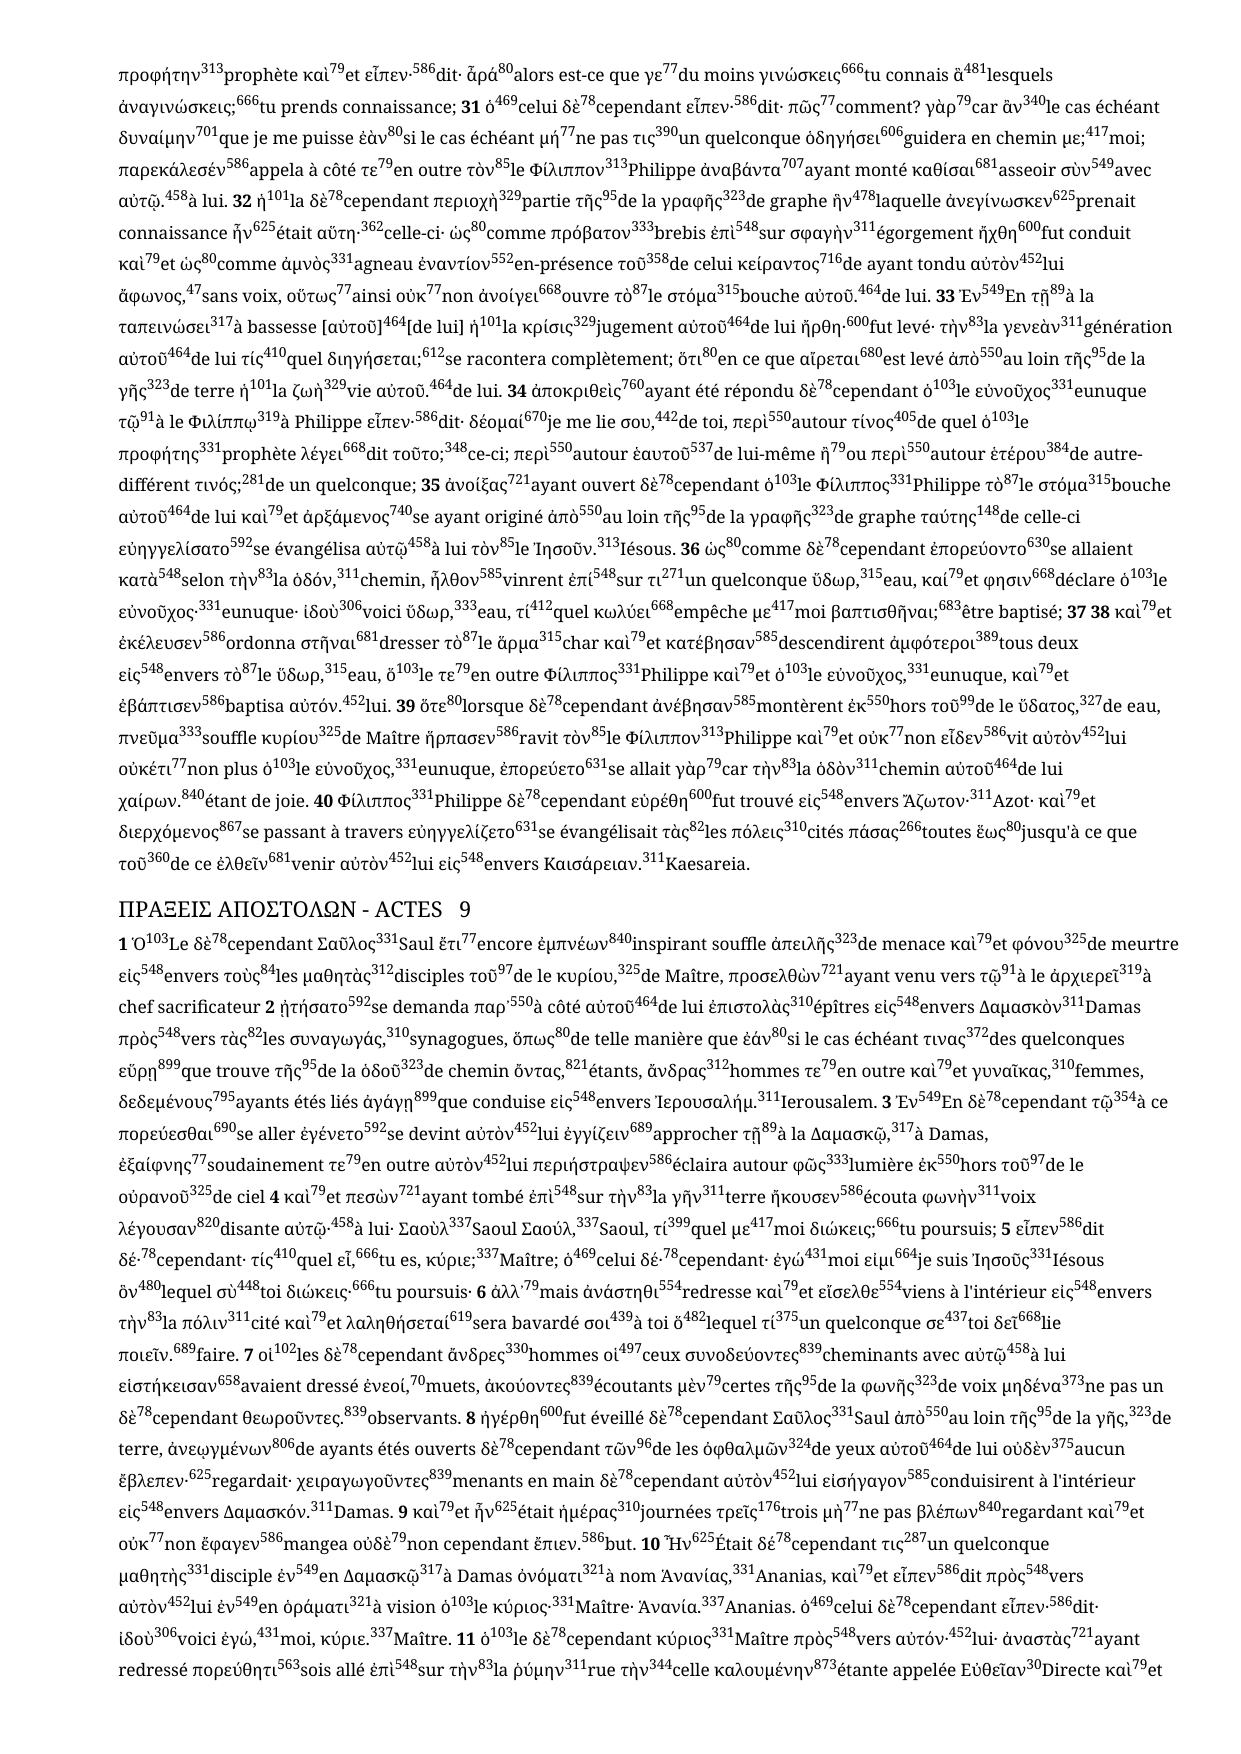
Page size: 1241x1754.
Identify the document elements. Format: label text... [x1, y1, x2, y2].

text ΠΡΑΞΕΙΣ ΑΠΟΣΤΟΛΩΝ - ACTES 9 [118, 894, 1181, 924]
text 1 Σαῦλος331Saul δὲ78cependant ἦν625était συνευδοκῶν840estimant en bien avec τῇ89à la ἀναιρέσει317à saisie de bas en haut αὐτοῦ.464de lui. Ἐγένετο592Se devint δὲ78cependant ἐν549en ἐκείνῃ142à celle-là τῇ89à la ἡμέρᾳ317à journée διωγμὸς331poursuite μέγας22grand ἐπὶ548sur τὴν83la ἐκκλησίαν311église τὴν478celle ἐν549en Ἱεροσολύμοις,320à Ierosolymas, πάντες389tous δὲ78cependant διεσπάρησαν599furent disséminé κατὰ548selon τὰς82les χώρας310régions τῆς95de la Ἰουδαίας323de Ioudaia καὶ79et Σαμαρείας323de Samareia πλὴν552toutefois τῶν96de les ἀποστόλων.324de envoyés. 2 συνεκόμισαν585portèrent soin ensemble δὲ78cependant τὸν85le Στέφανον313Stephanos ἄνδρες330hommes εὐλαβεῖς21précautionneux καὶ79et ἐποίησαν585firent κοπετὸν313bruit de lamentation μέγαν4grand ἐπ᾽549sur αὐτῷ.458à lui. 3 Σαῦλος331Saul δὲ78cependant ἐλυμαίνετο631se infestait τὴν83la ἐκκλησίαν311église κατὰ548selon τοὺς84les οἴκους312maisons εἰσπορευόμενος,867se allant à l'intérieur, σύρων840traînant τε79en outre ἄνδρας312hommes καὶ79et γυναῖκας310femmes παρεδίδου625transmettait εἰς548envers φυλακήν.311gardiennage. 4 Οἱ363Ceux μὲν79certes οὖν79donc διασπαρέντες759ayants étés disséminés διῆλθον585passèrent à travers εὐαγγελιζόμενοι866se évangélisants τὸν85le λόγον.313discours. 5 Φίλιππος331Philippe δὲ78cependant κατελθὼν721ayant venu de haut en bas εἰς548envers [τὴν]83[la] πόλιν311cité τῆς95de la Σαμαρείας323de Samareia ἐκήρυσσεν625annonçait αὐτοῖς457à eux τὸν85le Χριστόν.313Christ. 6 προσεῖχον624attenaient δὲ78cependant οἱ102les ὄχλοι330foules τοῖς353à ces λεγομένοις881à étants dits ὑπὸ550sous τοῦ97de le Φιλίππου325de Philippe ὁμοθυμαδὸν77en même fureur ἐν549en τῷ354à ce ἀκούειν689écouter αὐτοὺς451eux καὶ79et βλέπειν689regarder τὰ86les σημεῖα314signes ἃ481lesquels ἐποίει.625faisait. 7 πολλοὶ389nombreux γὰρ79car τῶν357de ceux ἐχόντων833de ayants πνεύματα314souffles ἀκάθαρτα5impurs βοῶντα823beuglants φωνῇ317à voix μεγάλῃ8à grande ἐξήρχοντο,630se sortaient, πολλοὶ389nombreux δὲ78cependant παραλελυμένοι812ayants étés paralysés καὶ79et χωλοὶ70boiteux ἐθεραπεύθησαν·599furent soigné· 8 ἐγένετο592se devint δὲ78cependant πολλὴ285nombreuse χαρὰ329joie ἐν549en τῇ89à la πόλει317à cité ἐκείνῃ.142à celle-là. 9 Ἀνὴρ331Homme δέ78cependant τις287un quelconque ὀνόματι321à nom Σίμων331Simon προϋπῆρχεν625subsistait auparavant ἐν549en τῇ89à la πόλει317à cité μαγεύων840faisant de la magie καὶ79et ἐξιστάνων840extasiant τὸ87le ἔθνος315ethnie τῆς95de la Σαμαρείας,323de Samareia, λέγων840disant εἶναί689être τινα373un quelconque ἑαυτὸν528lui-même μέγαν,53grand, 10 ᾧ486à lequel προσεῖχον624attenaient πάντες389tous ἀπὸ550au loin μικροῦ65de petit ἕως552jusqu'à ce que μεγάλου65de grand λέγοντες·839disants· οὗτός364celui-ci ἐστιν668est ἡ101la δύναμις329puissance τοῦ97de le θεοῦ325de Dieu ἡ362celle καλουμένη889étante appelée μεγάλη.45grande. 11 προσεῖχον624attenaient δὲ78cependant αὐτῷ458à lui διὰ548par le fait de τὸ348ce ἱκανῷ10à assez-important χρόνῳ319à temps ταῖς88à les μαγείαις316à magies ἐξεστακέναι686avoir extasié αὐτούς.451eux. 12 ὅτε80lorsque δὲ78cependant ἐπίστευσαν585crurent τῷ91à le Φιλίππῳ319à Philippe εὐαγγελιζομένῳ855à se évangélisant περὶ550autour τῆς95de la βασιλείας323de royauté τοῦ97de le θεοῦ325de Dieu καὶ79et τοῦ99de le ὀνόματος327de nom Ἰησοῦ325de Iésous Χριστοῦ,325de Christ, ἐβαπτίζοντο635étaient baptisé ἄνδρες330hommes τε79en outre καὶ79et γυναῖκες.328femmes. 13 ὁ103le δὲ78cependant Σίμων331Simon καὶ77aussi αὐτὸς542lui-même ἐπίστευσεν586crut καὶ79et βαπτισθεὶς760ayant été baptisé ἦν625était προσκαρτερῶν840endurant auprès τῷ91à le Φιλίππῳ,319à Philippe, θεωρῶν840observant τε79en outre σημεῖα314signes καὶ79et δυνάμεις310puissances μεγάλας1grandes γινομένας846se devenantes ἐξίστατο.631se extasiait. 14 Ἀκούσαντες720Ayants écoutés δὲ78cependant οἱ102les ἐν549en Ἱεροσολύμοις320à Ierosolymas ἀπόστολοι330envoyés ὅτι80en ce que δέδεκται648s'a accepté ἡ101la Σαμάρεια329Samareia τὸν85le λόγον313discours τοῦ97de le θεοῦ,325de Dieu, ἀπέστειλαν585envoyèrent πρὸς548vers αὐτοὺς451eux Πέτρον313Pierre καὶ79et Ἰωάννην,313Ioannes, 15 οἵτινες497lesquels des quelconques καταβάντες720ayants descendus προσηύξαντο591se prièrent περὶ550autour αὐτῶν463de eux ὅπως80de telle manière que λάβωσιν898que prennent πνεῦμα315souffle ἅγιον·6saint· 16 οὐδέπω77non cependant encore γὰρ79car ἦν625était ἐπ᾽549sur οὐδενὶ378à aucun αὐτῶν463de eux ἐπιπεπτωκός,785ayant tombé dessus, μόνον77seulement δὲ78cependant βεβαπτισμένοι812ayants étés baptisés ὑπῆρχον624subsistaient εἰς548envers τὸ87le ὄνομα315nom τοῦ97de le κυρίου325de Maître Ἰησοῦ.325de Iésous. 17 τότε77alors ἐπετίθεσαν624surposaient τὰς242les χεῖρας310mains ἐπ᾽548sur αὐτοὺς451eux καὶ79et ἐλάμβανον624prenaient πνεῦμα315souffle ἅγιον.6saint. 18 Ἰδὼν721Ayant vu δὲ78cependant ὁ103le Σίμων331Simon ὅτι80en ce que διὰ550par τῆς95de la ἐπιθέσεως323de surposition τῶν94de les χειρῶν322de mains τῶν96de les ἀποστόλων324de envoyés δίδοται680est donné τὸ105le πνεῦμα,333souffle, προσήνεγκεν586apporta αὐτοῖς457à eux χρήματα314choses de besoins 19 λέγων·840disant· δότε553donnez κἀμοὶ420à et moi τὴν83la ἐξουσίαν311autorité ταύτην136celle-ci ἵνα80afin que ᾧ486à lequel ἐὰν340si le cas échéant ἐπιθῶ895que je surpose τὰς242les χεῖρας310mains λαμβάνῃ921que prenne πνεῦμα315souffle ἅγιον.6saint. 20 Πέτρος331Pierre δὲ78cependant εἶπεν586dit πρὸς548vers αὐτόν·452lui· τὸ105le ἀργύριόν333objet d'argent σου442de toi σὺν549avec σοὶ439à toi εἴη700que soit εἰς548envers ἀπώλειαν311déperdition ὅτι80en ce que τὴν83la δωρεὰν311gratification τοῦ97de le θεοῦ325de Dieu ἐνόμισας584tu fis loi διὰ550par χρημάτων326de choses de besoins κτᾶσθαι·690se acquérir· 21 οὐκ77non ἔστιν668est σοι439à toi μερὶς329portion οὐδὲ79non cependant κλῆρος331lot ἐν549en τῷ91à le λόγῳ319à discours τούτῳ,144à celui-ci, ἡ101la γὰρ79car καρδία329coeur σου442de toi οὐκ77non ἔστιν668est εὐθεῖα45directe ἔναντι552en-face τοῦ97de le θεοῦ.325de Dieu. 22 μετανόησον554transintellige οὖν79donc ἀπὸ550au loin τῆς95de la κακίας323de malice σου442de toi ταύτης356de celle-ci καὶ79et δεήθητι563sois lié τοῦ97de le κυρίου,325de Maître, εἰ340si ἄρα77par conséquent ἀφεθήσεταί619sera abandonné σοι439à toi ἡ101la ἐπίνοια329sur-intelligence τῆς95de la καρδίας323de coeur σου,442de toi, 23 εἰς548envers γὰρ79car χολὴν311bile πικρίας323de amertume καὶ79et σύνδεσμον313lien commun ἀδικίας323de injustice ὁρῶ664je vois σε437toi ὄντα.822étant. 24 ἀποκριθεὶς760ayant été répondu δὲ78cependant ὁ103le Σίμων331Simon εἶπεν·586dit· δεήθητε562soyez liés ὑμεῖς447vous ὑπὲρ550au-dessus ἐμοῦ424de moi πρὸς548vers τὸν85le κύριον313Maître ὅπως80de telle manière que μηδὲν392ne pas un ἐπέλθῃ899que vienne sur ἐπ᾽548sur ἐμὲ417moi ὧν493de lesquels εἰρήκατε.639vous avez dit. 25 Οἱ468Ceux μὲν340certes οὖν79donc διαμαρτυράμενοι739se ayants passés témoignage καὶ79et λαλήσαντες720ayants bavardés τὸν85le λόγον313discours τοῦ97de le κυρίου325de Maître ὑπέστρεφον624retournaient en arrière εἰς548envers Ἱεροσόλυμα,314Ierosolymas, πολλάς266nombreuses τε79en outre κώμας310villages τῶν96de les Σαμαριτῶν324de Samaritains εὐηγγελίζοντο.630se évangélisaient. 26 Ἄγγελος331Ange δὲ78cependant κυρίου325de Maître ἐλάλησεν586bavarda πρὸς548vers Φίλιππον313Philippe λέγων·840disant· ἀνάστηθι554redresse καὶ79et πορεύου574te va κατὰ548selon μεσημβρίαν311midi ἐπὶ548sur τὴν83la ὁδὸν311chemin τὴν344celle καταβαίνουσαν820descendante ἀπὸ550au loin Ἰερουσαλὴμ323de Ierousalem εἰς548envers Γάζαν,311Gaza, αὕτη362celle-ci ἐστὶν668est ἔρημος.45déserte. 27 καὶ79et ἀναστὰς721ayant redressé ἐπορεύθη.600fut allé. καὶ79et ἰδοὺ306voici ἀνὴρ331homme Αἰθίοψ331Ethiopien εὐνοῦχος331eunuque δυνάστης331dynaste Κανδάκης323de Kandake βασιλίσσης323de reine Αἰθιόπων,324de Ethiopiens, ὃς498lequel ἦν625était ἐπὶ550sur πάσης279de toute τῆς95de la γάζης323de trésorerie αὐτῆς,462de elle, ὃς498lequel ἐληλύθει659avait venu προσκυνήσων765qui prosternera vers εἰς548envers Ἰερουσαλήμ,311Ierousalem, 28 ἦν625était τε79en outre ὑποστρέφων840retournant en arrière καὶ79et καθήμενος867se étant assis ἐπὶ550sur τοῦ99de le ἅρματος327de char αὐτοῦ464de lui καὶ79et ἀνεγίνωσκεν625prenait connaissance τὸν85le προφήτην313prophète Ἠσαΐαν.313Ésaïa. 29 εἶπεν586dit δὲ78cependant τὸ105le πνεῦμα333souffle τῷ91à le Φιλίππῳ·319à Philippe· πρόσελθε554viens vers καὶ79et κολλήθητι563sois collé τῷ93à le ἅρματι321à char τούτῳ.146à ce-ci. 30 προσδραμὼν721ayant couru vers δὲ78cependant ὁ103le Φίλιππος331Philippe ἤκουσεν586écouta αὐτοῦ464de lui ἀναγινώσκοντος834de prenant connaissance Ἠσαΐαν313Ésaïa τὸν85le προφήτην313prophète καὶ79et εἶπεν·586dit· ἆρά80alors est-ce que γε77du moins γινώσκεις666tu connais ἃ481lesquels ἀναγινώσκεις;666tu prends connaissance; 31 ὁ469celui δὲ78cependant εἶπεν·586dit· πῶς77comment? γὰρ79car ἂν340le cas échéant δυναίμην701que je me puisse ἐὰν80si le cas échéant μή77ne pas τις390un quelconque ὁδηγήσει606guidera en chemin με;417moi; παρεκάλεσέν586appela à côté τε79en outre τὸν85le Φίλιππον313Philippe ἀναβάντα707ayant monté καθίσαι681asseoir σὺν549avec αὐτῷ.458à lui. 32 ἡ101la δὲ78cependant περιοχὴ329partie τῆς95de la γραφῆς323de graphe ἣν478laquelle ἀνεγίνωσκεν625prenait connaissance ἦν625était αὕτη·362celle-ci· ὡς80comme πρόβατον333brebis ἐπὶ548sur σφαγὴν311égorgement ἤχθη600fut conduit καὶ79et ὡς80comme ἀμνὸς331agneau ἐναντίον552en-présence τοῦ358de celui κείραντος716de ayant tondu αὐτὸν452lui ἄφωνος,47sans voix, οὕτως77ainsi οὐκ77non ἀνοίγει668ouvre τὸ87le στόμα315bouche αὐτοῦ.464de lui. 33 Ἐν549En τῇ89à la ταπεινώσει317à bassesse [αὐτοῦ]464[de lui] ἡ101la κρίσις329jugement αὐτοῦ464de lui ἤρθη·600fut levé· τὴν83la γενεὰν311génération αὐτοῦ464de lui τίς410quel διηγήσεται;612se racontera complètement; ὅτι80en ce que αἴρεται680est levé ἀπὸ550au loin τῆς95de la γῆς323de terre ἡ101la ζωὴ329vie αὐτοῦ.464de lui. 34 ἀποκριθεὶς760ayant été répondu δὲ78cependant ὁ103le εὐνοῦχος331eunuque τῷ91à le Φιλίππῳ319à Philippe εἶπεν·586dit· δέομαί670je me lie σου,442de toi, περὶ550autour τίνος405de quel ὁ103le προφήτης331prophète λέγει668dit τοῦτο;348ce-ci; περὶ550autour ἑαυτοῦ537de lui-même ἢ79ou περὶ550autour ἑτέρου384de autre-différent τινός;281de un quelconque; 35 ἀνοίξας721ayant ouvert δὲ78cependant ὁ103le Φίλιππος331Philippe τὸ87le στόμα315bouche αὐτοῦ464de lui καὶ79et ἀρξάμενος740se ayant originé ἀπὸ550au loin τῆς95de la γραφῆς323de graphe ταύτης148de celle-ci εὐηγγελίσατο592se évangélisa αὐτῷ458à lui τὸν85le Ἰησοῦν.313Iésous. 36 ὡς80comme δὲ78cependant ἐπορεύοντο630se allaient κατὰ548selon τὴν83la ὁδόν,311chemin, ἦλθον585vinrent ἐπί548sur τι271un quelconque ὕδωρ,315eau, καί79et φησιν668déclare ὁ103le εὐνοῦχος·331eunuque· ἰδοὺ306voici ὕδωρ,333eau, τί412quel κωλύει668empêche με417moi βαπτισθῆναι;683être baptisé; 37 38 καὶ79et ἐκέλευσεν586ordonna στῆναι681dresser τὸ87le ἅρμα315char καὶ79et κατέβησαν585descendirent ἀμφότεροι389tous deux εἰς548envers τὸ87le ὕδωρ,315eau, ὅ103le τε79en outre Φίλιππος331Philippe καὶ79et ὁ103le εὐνοῦχος,331eunuque, καὶ79et ἐβάπτισεν586baptisa αὐτόν.452lui. 39 ὅτε80lorsque δὲ78cependant ἀνέβησαν585montèrent ἐκ550hors τοῦ99de le ὕδατος,327de eau, πνεῦμα333souffle κυρίου325de Maître ἥρπασεν586ravit τὸν85le Φίλιππον313Philippe καὶ79et οὐκ77non εἶδεν586vit αὐτὸν452lui οὐκέτι77non plus ὁ103le εὐνοῦχος,331eunuque, ἐπορεύετο631se allait γὰρ79car τὴν83la ὁδὸν311chemin αὐτοῦ464de lui χαίρων.840étant de joie. 40 Φίλιππος331Philippe δὲ78cependant εὑρέθη600fut trouvé εἰς548envers Ἄζωτον·311Azot· καὶ79et διερχόμενος867se passant à travers εὐηγγελίζετο631se évangélisait τὰς82les πόλεις310cités πάσας266toutes ἕως80jusqu'à ce que τοῦ360de ce ἐλθεῖν681venir αὐτὸν452lui εἰς548envers Καισάρειαν.311Kaesareia. [118, 59, 1181, 876]
text 1 Ὁ103Le δὲ78cependant Σαῦλος331Saul ἔτι77encore ἐμπνέων840inspirant souffle ἀπειλῆς323de menace καὶ79et φόνου325de meurtre εἰς548envers τοὺς84les μαθητὰς312disciples τοῦ97de le κυρίου,325de Maître, προσελθὼν721ayant venu vers τῷ91à le ἀρχιερεῖ319à chef sacrificateur 2 ᾐτήσατο592se demanda παρ᾽550à côté αὐτοῦ464de lui ἐπιστολὰς310épîtres εἰς548envers Δαμασκὸν311Damas πρὸς548vers τὰς82les συναγωγάς,310synagogues, ὅπως80de telle manière que ἐάν80si le cas échéant τινας372des quelconques εὕρῃ899que trouve τῆς95de la ὁδοῦ323de chemin ὄντας,821étants, ἄνδρας312hommes τε79en outre καὶ79et γυναῖκας,310femmes, δεδεμένους795ayants étés liés ἀγάγῃ899que conduise εἰς548envers Ἰερουσαλήμ.311Ierousalem. 3 Ἐν549En δὲ78cependant τῷ354à ce πορεύεσθαι690se aller ἐγένετο592se devint αὐτὸν452lui ἐγγίζειν689approcher τῇ89à la Δαμασκῷ,317à Damas, ἐξαίφνης77soudainement τε79en outre αὐτὸν452lui περιήστραψεν586éclaira autour φῶς333lumière ἐκ550hors τοῦ97de le οὐρανοῦ325de ciel 4 καὶ79et πεσὼν721ayant tombé ἐπὶ548sur τὴν83la γῆν311terre ἤκουσεν586écouta φωνὴν311voix λέγουσαν820disante αὐτῷ·458à lui· Σαοὺλ337Saoul Σαούλ,337Saoul, τί399quel με417moi διώκεις;666tu poursuis; 5 εἶπεν586dit δέ·78cependant· τίς410quel εἶ,666tu es, κύριε;337Maître; ὁ469celui δέ·78cependant· ἐγώ431moi εἰμι664je suis Ἰησοῦς331Iésous ὃν480lequel σὺ448toi διώκεις·666tu poursuis· 6 ἀλλ᾽79mais ἀνάστηθι554redresse καὶ79et εἴσελθε554viens à l'intérieur εἰς548envers τὴν83la πόλιν311cité καὶ79et λαληθήσεταί619sera bavardé σοι439à toi ὅ482lequel τί375un quelconque σε437toi δεῖ668lie ποιεῖν.689faire. 7 οἱ102les δὲ78cependant ἄνδρες330hommes οἱ497ceux συνοδεύοντες839cheminants avec αὐτῷ458à lui εἱστήκεισαν658avaient dressé ἐνεοί,70muets, ἀκούοντες839écoutants μὲν79certes τῆς95de la φωνῆς323de voix μηδένα373ne pas un δὲ78cependant θεωροῦντες.839observants. 8 ἠγέρθη600fut éveillé δὲ78cependant Σαῦλος331Saul ἀπὸ550au loin τῆς95de la γῆς,323de terre, ἀνεῳγμένων806de ayants étés ouverts δὲ78cependant τῶν96de les ὀφθαλμῶν324de yeux αὐτοῦ464de lui οὐδὲν375aucun ἔβλεπεν·625regardait· χειραγωγοῦντες839menants en main δὲ78cependant αὐτὸν452lui εἰσήγαγον585conduisirent à l'intérieur εἰς548envers Δαμασκόν.311Damas. 9 καὶ79et ἦν625était ἡμέρας310journées τρεῖς176trois μὴ77ne pas βλέπων840regardant καὶ79et οὐκ77non ἔφαγεν586mangea οὐδὲ79non cependant ἔπιεν.586but. 10 Ἦν625Était δέ78cependant τις287un quelconque μαθητὴς331disciple ἐν549en Δαμασκῷ317à Damas ὀνόματι321à nom Ἁνανίας,331Ananias, καὶ79et εἶπεν586dit πρὸς548vers αὐτὸν452lui ἐν549en ὁράματι321à vision ὁ103le κύριος·331Maître· Ἁνανία.337Ananias. ὁ469celui δὲ78cependant εἶπεν·586dit· ἰδοὺ306voici ἐγώ,431moi, κύριε.337Maître. 11 ὁ103le δὲ78cependant κύριος331Maître πρὸς548vers αὐτόν·452lui· ἀναστὰς721ayant redressé πορεύθητι563sois allé ἐπὶ548sur τὴν83la ῥύμην311rue τὴν344celle καλουμένην873étante appelée Εὐθεῖαν30Directe καὶ79et ζήτησον554cherche ἐν549en οἰκίᾳ317à maison d'habitation Ἰούδα325de Iouda Σαῦλον313Saul ὀνόματι321à nom Ταρσέα·313De Tarse· ἰδοὺ306voici γὰρ79car προσεύχεται674se prie 12 καὶ79et εἶδεν586vit ἄνδρα313homme [ἐν549[en ὁράματι]321à vision] Ἁνανίαν313Ananias ὀνόματι321à nom εἰσελθόντα707ayant venu à l'intérieur καὶ79et ἐπιθέντα707ayant surposé αὐτῷ458à lui [τὰς]242[les] χεῖρας310mains ὅπως80de telle manière que ἀναβλέψῃ.899que regarde de bas en haut. 13 ἀπεκρίθη600fut répondu δὲ78cependant Ἁνανίας·331Ananias· κύριε,337Maître, ἤκουσα582j'écoutai ἀπὸ550au loin πολλῶν383de nombreux περὶ550autour τοῦ97de le ἀνδρὸς325de homme τούτου150de celui-ci ὅσα296autant lesquels κακὰ54malicieux τοῖς90à les ἁγίοις58à saints σου442de toi ἐποίησεν586fit ἐν549en Ἰερουσαλήμ·317à Ierousalem· 14 καὶ79et ὧδε77ici ἔχει668a ἐξουσίαν311autorité παρὰ550à côté τῶν96de les ἀρχιερέων324de chefs sacrificateurs δῆσαι681lier πάντας372tous τοὺς345ceux ἐπικαλουμένους848se surnommants τὸ87le ὄνομά315nom σου.442de toi. 15 εἶπεν586dit δὲ78cependant πρὸς548vers αὐτὸν452lui ὁ103le κύριος·331Maître· πορεύου,574te va, ὅτι80en ce que σκεῦος333ustensile ἐκλογῆς323de élection ἐστίν668est μοι420à moi οὗτος364celui-ci τοῦ360de ce βαστάσαι681mettre en charge τὸ87le ὄνομά315nom μου424de moi ἐνώπιον552en devant ἐθνῶν326de ethnies τε79en outre καὶ77aussi βασιλέων324de rois υἱῶν324de fils τε79en outre Ἰσραήλ·325de Israël· 16 ἐγὼ431moi γὰρ79car ὑποδείξω602je montrerai en dessous αὐτῷ458à lui ὅσα481autant lesquels δεῖ668lie αὐτὸν452lui ὑπὲρ550au-dessus τοῦ99de le ὀνόματός327de nom μου424de moi παθεῖν.681souffrir. 17 Ἀπῆλθεν586Éloigna δὲ78cependant Ἁνανίας331Ananias καὶ79et εἰσῆλθεν586vint à l'intérieur εἰς548envers τὴν83la οἰκίαν311maison d'habitation καὶ79et ἐπιθεὶς721ayant surposé ἐπ᾽548sur αὐτὸν452lui τὰς242les χεῖρας310mains εἶπεν·586dit· Σαοὺλ337Saoul ἀδελφέ,337frère, ὁ103le κύριος331Maître ἀπέσταλκέν642a envoyé με,417moi, Ἰησοῦς331Iésous ὁ364celui ὀφθείς760ayant été vu σοι439à toi ἐν549en τῇ89à la ὁδῷ317à chemin ᾗ484à laquelle ἤρχου,629tu te venais, ὅπως80de telle manière que ἀναβλέψῃς897que tu regardes de bas en haut καὶ79et πλησθῇς909que tu sois rempli πνεύματος327de souffle ἁγίου.18de saint. 18 καὶ79et εὐθέως77directement ἀπέπεσαν585tombèrent loin αὐτοῦ464de lui ἀπὸ550au loin τῶν96de les ὀφθαλμῶν324de yeux ὡς80comme λεπίδες,328écailles, ἀνέβλεψέν586regarda de bas en haut τε79en outre καὶ79et ἀναστὰς721ayant redressé ἐβαπτίσθη600fut baptisé 19 καὶ79et λαβὼν721ayant pris τροφὴν311nourriture ἐνισχύθη.600fut fortifié intérieurement. Ἐγένετο592Se devint δὲ78cependant μετὰ550avec τῶν96de les ἐν549en Δαμασκῷ317à Damas μαθητῶν324de disciples ἡμέρας310journées τινὰς266des quelconques 20 καὶ79et εὐθέως77directement ἐν549en ταῖς88à les συναγωγαῖς316à synagogues ἐκήρυσσεν625annonçait τὸν85le Ἰησοῦν313Iésous ὅτι80en ce que οὗτός364celui-ci ἐστιν668est ὁ103le υἱὸς331fils τοῦ97de le θεοῦ.325de Dieu. 21 ἐξίσταντο630se extasiaient δὲ78cependant πάντες389tous οἱ363ceux ἀκούοντες839écoutants καὶ79et ἔλεγον·624disaient· οὐχ340non οὗτός364celui-ci ἐστιν668est ὁ364celui πορθήσας721ayant ravagé εἰς548envers Ἰερουσαλὴμ311Ierousalem τοὺς345ceux ἐπικαλουμένους848se surnommants τὸ87le ὄνομα315nom τοῦτο,140ce-ci, καὶ79et ὧδε77ici εἰς548envers τοῦτο348ce-ci ἐληλύθει659avait venu ἵνα80afin que δεδεμένους795ayants étés liés αὐτοὺς451eux ἀγάγῃ899que conduise ἐπὶ548sur τοὺς84les ἀρχιερεῖς;312chefs sacrificateurs; 22 Σαῦλος331Saul δὲ78cependant μᾶλλον77davantage ἐνεδυναμοῦτο636était fortifié dans καὶ79et συνέχυννεν625versait ensemble dans la confusion [τοὺς]84[les] Ἰουδαίους52Ioudaiens τοὺς345ceux κατοικοῦντας821établissants maison d'habitation ἐν549en Δαμασκῷ317à Damas συμβιβάζων840conciliant ὅτι80en ce que οὗτός364celui-ci ἐστιν668est ὁ103le χριστός.331Christ. 23 Ὡς80Comme δὲ78cependant ἐπληροῦντο635étaient fait plénitude ἡμέραι328journées ἱκαναί,19assez-importantes, συνεβουλεύσαντο591se conseillèrent οἱ102les Ἰουδαῖοι70Ioudaiens ἀνελεῖν681saisir de bas en haut αὐτόν·452lui· 24 ἐγνώσθη600fut connu δὲ78cependant τῷ91à le Σαύλῳ319à Saul ἡ101la ἐπιβουλὴ329complot αὐτῶν.463de eux. παρετηροῦντο630se épiaient δὲ78cependant καὶ77aussi τὰς82les πύλας310porches ἡμέρας323de journée τε79en outre καὶ79et νυκτὸς323de nuit ὅπως80de telle manière que αὐτὸν452lui ἀνέλωσιν·898que saisissent de bas en haut· 25 λαβόντες720ayants pris δὲ78cependant οἱ102les μαθηταὶ330disciples αὐτοῦ464de lui νυκτὸς323de nuit διὰ550par τοῦ99de le τείχους327de muraille καθῆκαν585firent descendre αὐτὸν452lui χαλάσαντες720ayants lâchés ἐν549en σπυρίδι.317à corbeille. 26 Παραγενόμενος740Se ayant devenu à côté δὲ78cependant εἰς548envers Ἰερουσαλὴμ311Ierousalem ἐπείραζεν625mettait en tentation κολλᾶσθαι692être collé τοῖς90à les μαθηταῖς,318à disciples, καὶ79et πάντες389tous ἐφοβοῦντο630se effrayaient αὐτὸν452lui μὴ77ne pas πιστεύοντες839croyants ὅτι80en ce que ἐστὶν668est μαθητής.331disciple. 27 Βαρναβᾶς331Bar-Nabas δὲ78cependant ἐπιλαβόμενος740se ayant emparé αὐτὸν452lui ἤγαγεν586conduisit πρὸς548vers τοὺς84les ἀποστόλους312envoyés καὶ79et διηγήσατο592se raconta complètement αὐτοῖς457à eux πῶς77comment? ἐν549en τῇ89à la ὁδῷ317à chemin εἶδεν586vit τὸν85le κύριον313Maître καὶ79et ὅτι80en ce que ἐλάλησεν586bavarda αὐτῷ458à lui καὶ79et πῶς77comment? ἐν549en Δαμασκῷ317à Damas ἐπαρρησιάσατο592se oralisa franchement ἐν549en τῷ93à le ὀνόματι321à nom τοῦ97de le Ἰησοῦ.325de Iésous. 28 καὶ79et ἦν625était μετ᾽550avec αὐτῶν463de eux εἰσπορευόμενος867se allant à l'intérieur καὶ79et ἐκπορευόμενος867se allant au dehors εἰς548envers Ἰερουσαλήμ,311Ierousalem, παρρησιαζόμενος867se oralisant franchement ἐν549en τῷ93à le ὀνόματι321à nom τοῦ97de le κυρίου,325de Maître, 29 ἐλάλει625bavardait τε79en outre καὶ79et συνεζήτει625cherchait ensemble πρὸς548vers τοὺς84les Ἑλληνιστάς,312Hellénistes, οἱ468ceux δὲ78cependant ἐπεχείρουν624mettaient la main sur ἀνελεῖν681saisir de bas en haut αὐτόν.452lui. 30 ἐπιγνόντες720ayants reconnus δὲ78cependant οἱ102les ἀδελφοὶ330frères κατήγαγον585menèrent de haut en bas αὐτὸν452lui εἰς548envers Καισάρειαν311Kaesareia καὶ79et ἐξαπέστειλαν585envoyèrent dehors αὐτὸν452lui εἰς548envers Ταρσόν.311Tarse. 31 Ἡ101La μὲν77certes οὖν79donc ἐκκλησία329église καθ᾽550contre ὅλης279de toute entière τῆς95de la Ἰουδαίας323de Ioudaia καὶ79et Γαλιλαίας323de Galilée καὶ79et Σαμαρείας323de Samareia εἶχεν625avait εἰρήνην311paix οἰκοδομουμένη889étante édifiée en maison καὶ79et πορευομένη865se allante τῷ91à le φόβῳ319à effroi τοῦ97de le κυρίου325de Maître καὶ79et τῇ89à la παρακλήσει317à appel à côté τοῦ99de le ἁγίου18de saint πνεύματος327de souffle ἐπληθύνετο.636était multiplié. 32 Ἐγένετο592Se devint δὲ78cependant Πέτρον313Pierre διερχόμενον849se passant à travers διὰ550par πάντων385de tous κατελθεῖν681venir de haut en bas καὶ77aussi πρὸς548vers τοὺς84les ἁγίους52saints τοὺς345ceux κατοικοῦντας821établissants maison d'habitation Λύδδα.311Lydda. 33 εὗρεν586trouva δὲ78cependant ἐκεῖ77là ἄνθρωπόν313être humain τινα269un quelconque ὀνόματι321à nom Αἰνέαν313Ainéa ἐξ550hors ἐτῶν326de ans ὀκτὼ192de huit κατακείμενον849se couchant de haut en bas ἐπὶ550sur κραβάττου,325de grabat, ὃς498lequel ἦν625était παραλελυμένος.813ayant été paralysé. 34 καὶ79et εἶπεν586dit αὐτῷ458à lui ὁ103le Πέτρος·331Pierre· Αἰνέα,337Ainéa, ἰᾶταί674se guérit σε437toi Ἰησοῦς331Iésous Χριστός·331Christ· ἀνάστηθι554redresse καὶ79et στρῶσον554étends σεαυτῷ.520à toi-même. καὶ79et εὐθέως77directement ἀνέστη.586redressa. 35 καὶ79et εἶδαν585virent αὐτὸν452lui πάντες389tous οἱ363ceux κατοικοῦντες839établissants maison d'habitation Λύδδα311Lydda καὶ79et τὸν85le Σαρῶνα,313Sarona, οἵτινες497lesquels des quelconques ἐπέστρεψαν585tournèrent sur ἐπὶ548sur τὸν85le κύριον.313Maître. 36 Ἐν549En Ἰόππῃ317à Ioppé δέ78cependant τις285une quelconque ἦν625était μαθήτρια329disciple ὀνόματι321à nom Ταβιθά,329Tabitha, ἣ496laquelle διερμηνευομένη889étante interprétée en détail λέγεται680est dit Δορκάς·329Dorcas· αὕτη467celle-ci ἦν625était πλήρης45de plénitude ἔργων326de travaux ἀγαθῶν17de bons καὶ79et ἐλεημοσυνῶν322de actes de miséricorde ὧν489de lesquelles ἐποίει.625faisait. 37 ἐγένετο592se devint δὲ78cependant ἐν549en ταῖς88à les ἡμέραις316à journées ἐκείναις141à celles-là ἀσθενήσασαν705ayante étée infirme αὐτὴν450elle ἀποθανεῖν·681mourir loin· λούσαντες720ayants baignés δὲ78cependant αὐτὴν450elle ἔθηκαν585posèrent ἐν549en ὑπερῴῳ.321à partie au-dessus. 38 ἐγγὺς77proche δὲ78cependant οὔσης832de étante Λύδδας323de Lydda τῇ89à la Ἰόππῃ317à Ioppé οἱ102les μαθηταὶ330disciples ἀκούσαντες720ayants écoutés ὅτι80en ce que Πέτρος331Pierre ἐστὶν668est ἐν549en αὐτῇ456à elle ἀπέστειλαν585envoyèrent δύο178deux ἄνδρας312hommes πρὸς548vers αὐτὸν452lui παρακαλοῦντες·839appelants à côté· μὴ77ne pas ὀκνήσῃς897que tu paresses διελθεῖν681passer à travers ἕως552jusqu'à ce que ἡμῶν.423de nous. 39 ἀναστὰς721ayant redressé δὲ78cependant Πέτρος331Pierre συνῆλθεν586vint ensemble αὐτοῖς·457à eux· ὃν480lequel παραγενόμενον726se ayant devenu à côté ἀνήγαγον585conduisirent de bas en haut εἰς548envers τὸ87le ὑπερῷον315partie au-dessus καὶ79et παρέστησαν585dressèrent à côté αὐτῷ458à lui πᾶσαι284toutes αἱ100les χῆραι328veuves κλαίουσαι837pleurantes καὶ79et ἐπιδεικνύμεναι864se montrantes sûrement χιτῶνας312chitons καὶ79et ἱμάτια314himations ὅσα481autant lesquels ἐποίει625faisait μετ᾽550avec αὐτῶν461de elles οὖσα838étante ἡ101la Δορκάς.329Dorcas. 40 ἐκβαλὼν721ayant éjecté δὲ78cependant ἔξω77au-dehors πάντας372tous ὁ103le Πέτρος331Pierre καὶ79et θεὶς721ayant posé τὰ246les γόνατα314genoux προσηύξατο592se pria καὶ79et ἐπιστρέψας721ayant tourné sur πρὸς548vers τὸ87le σῶμα315corps εἶπεν·586dit· Ταβιθά,335Tabitha, ἀνάστηθι.554redresse. ἡ467celle δὲ78cependant ἤνοιξεν586ouvrit τοὺς84les ὀφθαλμοὺς312yeux αὐτῆς,462de elle, καὶ79et ἰδοῦσα719ayante vue τὸν85le Πέτρον313Pierre ἀνεκάθισεν.586assit de bas en haut. 41 δοὺς721ayant donné δὲ78cependant αὐτῇ456à elle χεῖρα311main ἀνέστησεν586redressa αὐτήν·450elle· φωνήσας721ayant voixé δὲ78cependant τοὺς84les ἁγίους52saints καὶ79et τὰς82les χήρας310veuves παρέστησεν586dressa à côté αὐτὴν450elle ζῶσαν.820vivante. 42 γνωστὸν49connu δὲ78cependant ἐγένετο592se devint καθ᾽550contre ὅλης279de toute entière τῆς95de la Ἰόππης323de Ioppé καὶ79et ἐπίστευσαν585crurent πολλοὶ389nombreux ἐπὶ548sur τὸν85le κύριον.313Maître. 43 Ἐγένετο592Se devint δὲ78cependant ἡμέρας310journées ἱκανὰς266assez-importantes μεῖναι681rester ἐν549en Ἰόππῃ317à Ioppé παρά549à côté τινι275à un quelconque Σίμωνι319à Simon βυρσεῖ.319à tanneur. [118, 928, 1181, 1682]
